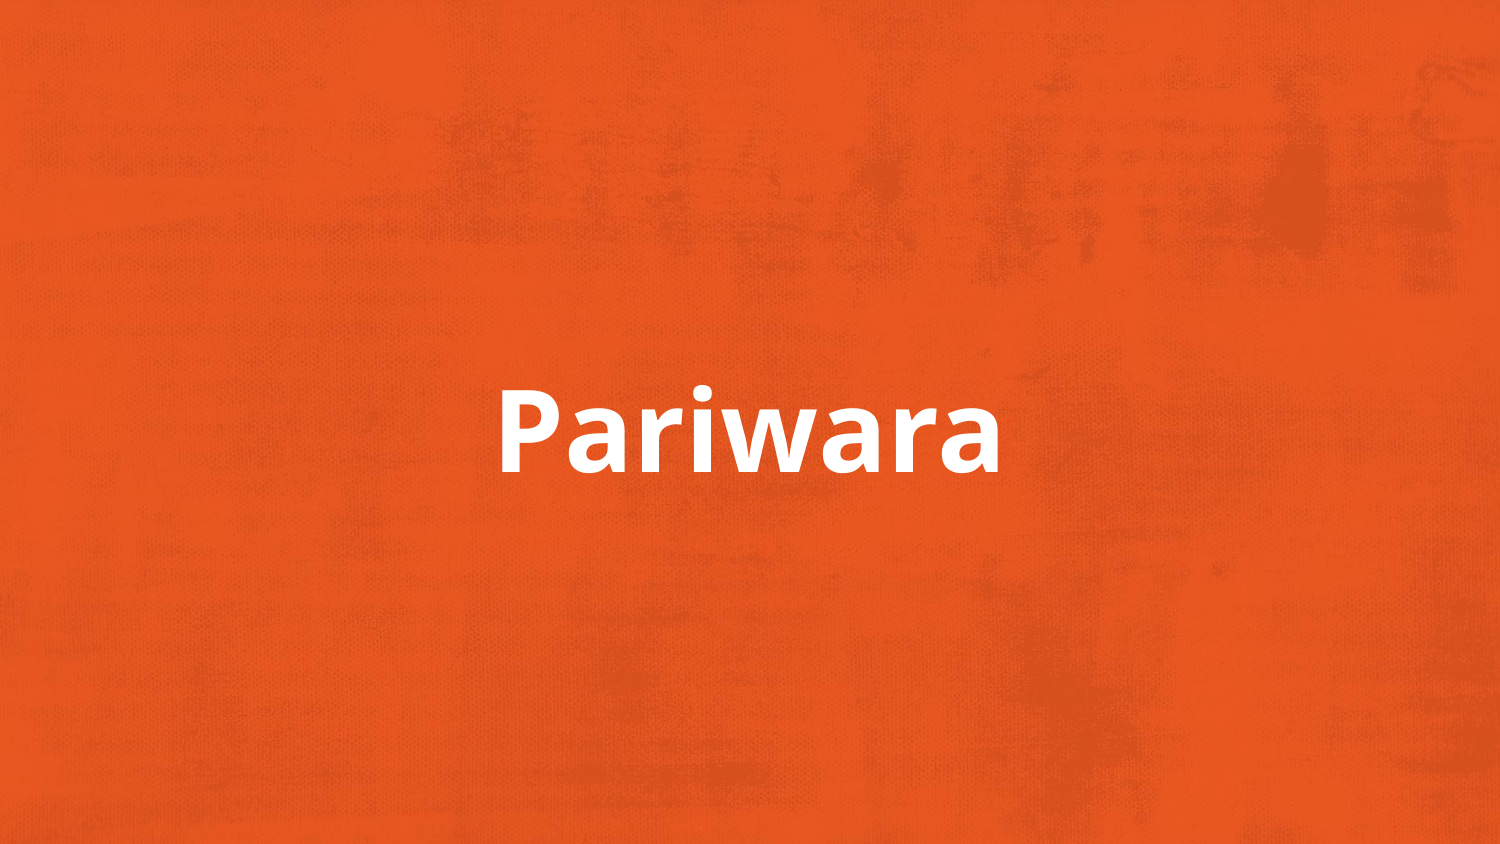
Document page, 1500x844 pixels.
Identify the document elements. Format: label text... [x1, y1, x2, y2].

title Pariwara [194, 342, 1306, 502]
picture [0, 0, 1500, 844]
